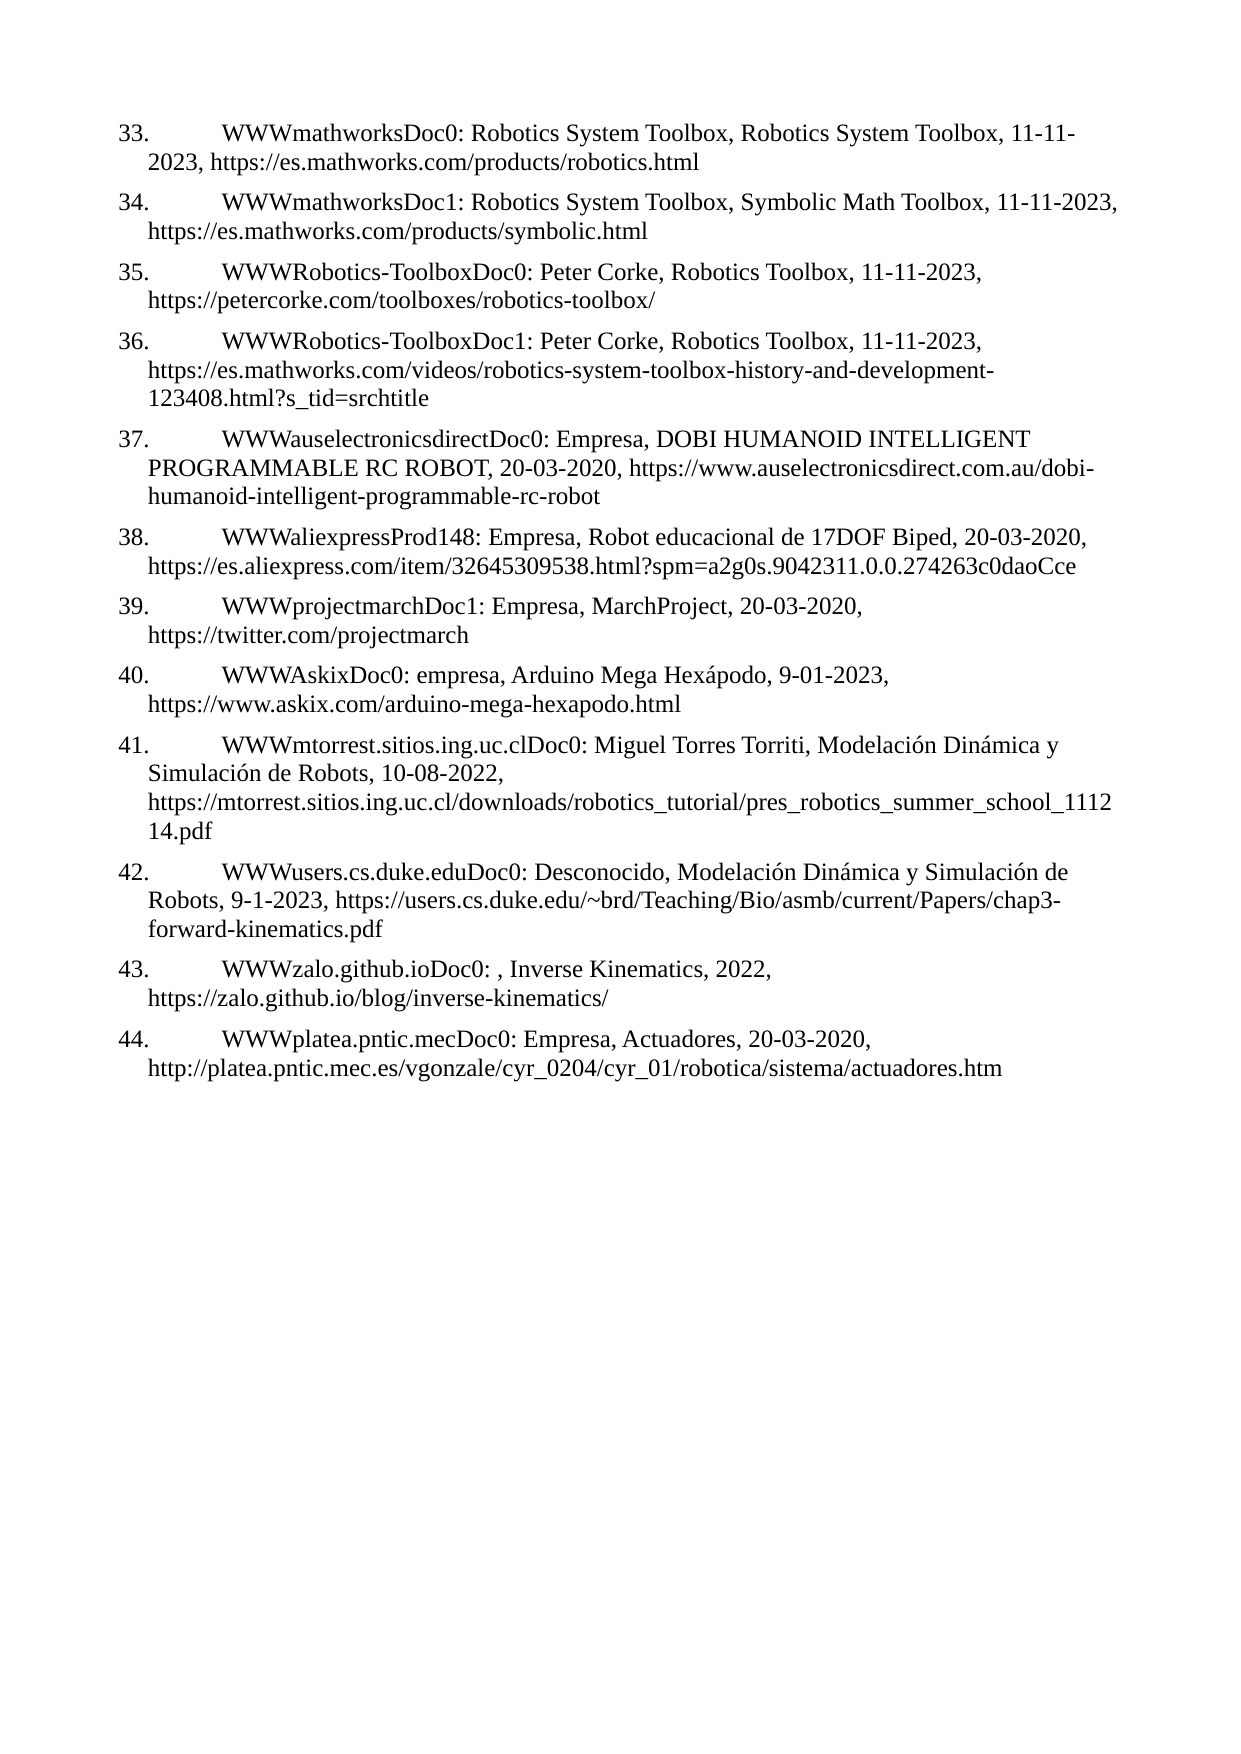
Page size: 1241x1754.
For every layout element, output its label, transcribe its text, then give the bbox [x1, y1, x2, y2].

list WWWRobotics-ToolboxDoc0: Peter Corke, Robotics Toolbox, 11-11-2023, https://petercorke.com/toolboxes/robotics-toolbox/ [118, 257, 1122, 314]
list WWWauselectronicsdirectDoc0: Empresa, DOBI HUMANOID INTELLIGENT PROGRAMMABLE RC ROBOT, 20-03-2020, https://www.auselectronicsdirect.com.au/dobi-humanoid-intelligent-programmable-rc-robot [118, 424, 1122, 510]
list WWWplatea.pntic.mecDoc0: Empresa, Actuadores, 20-03-2020, http://platea.pntic.mec.es/vgonzale/cyr_0204/cyr_01/robotica/sistema/actuadores.htm [118, 1024, 1122, 1081]
list WWWmtorrest.sitios.ing.uc.clDoc0: Miguel Torres Torriti, Modelación Dinámica y Simulación de Robots, 10-08-2022, https://mtorrest.sitios.ing.uc.cl/downloads/robotics_tutorial/pres_robotics_summer_school_111214.pdf [118, 730, 1122, 845]
list WWWusers.cs.duke.eduDoc0: Desconocido, Modelación Dinámica y Simulación de Robots, 9-1-2023, https://users.cs.duke.edu/~brd/Teaching/Bio/asmb/current/Papers/chap3-forward-kinematics.pdf [118, 857, 1122, 943]
list WWWaliexpressProd148: Empresa, Robot educacional de 17DOF Biped, 20-03-2020, https://es.aliexpress.com/item/32645309538.html?spm=a2g0s.9042311.0.0.274263c0daoCce [118, 522, 1122, 579]
list WWWprojectmarchDoc1: Empresa, MarchProject, 20-03-2020, https://twitter.com/projectmarch [118, 591, 1122, 649]
list WWWAskixDoc0: empresa, Arduino Mega Hexápodo, 9-01-2023, https://www.askix.com/arduino-mega-hexapodo.html [118, 661, 1122, 718]
list WWWmathworksDoc1: Robotics System Toolbox, Symbolic Math Toolbox, 11-11-2023, https://es.mathworks.com/products/symbolic.html [118, 187, 1122, 245]
list WWWRobotics-ToolboxDoc1: Peter Corke, Robotics Toolbox, 11-11-2023, https://es.mathworks.com/videos/robotics-system-toolbox-history-and-development-123408.html?s_tid=srchtitle [118, 326, 1122, 412]
list WWWzalo.github.ioDoc0: , Inverse Kinematics, 2022, https://zalo.github.io/blog/inverse-kinematics/ [118, 954, 1122, 1012]
list WWWmathworksDoc0: Robotics System Toolbox, Robotics System Toolbox, 11-11-2023, https://es.mathworks.com/products/robotics.html [118, 118, 1122, 176]
